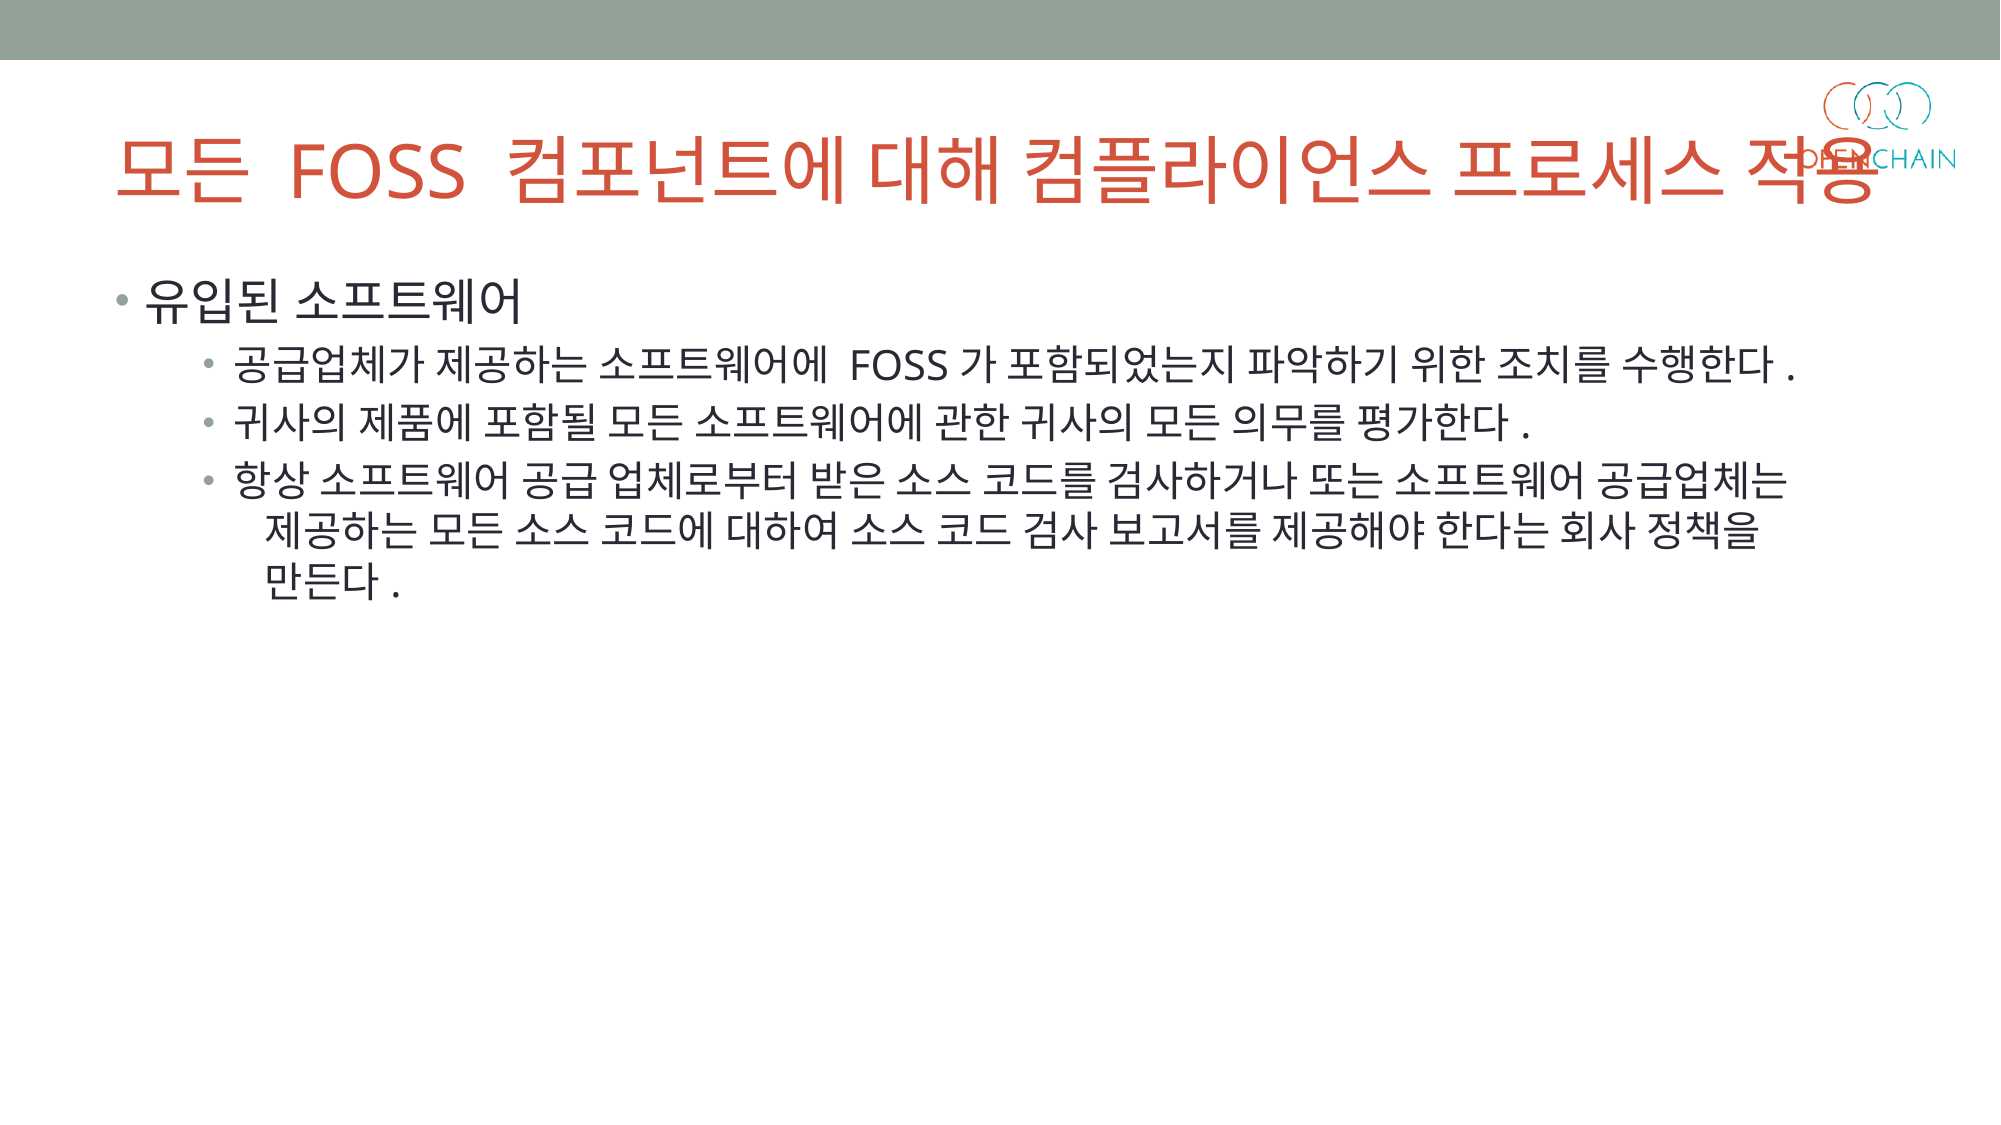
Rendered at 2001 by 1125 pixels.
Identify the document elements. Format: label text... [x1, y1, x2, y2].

title 모든 FOSS 컴포넌트에 대해 컴플라이언스 프로세스 적용 [99, 87, 1900, 251]
list 유입된 소프트웨어 공급업체가 제공하는 소프트웨어에 FOSS가 포함되었는지 파악하기 위한 조치를 수행한다. 귀사의 제품에 포함될 모든 소프트웨어에 관한 귀사의 모든 의무를 평가한다. 항상 소프트웨어 공급 업체로부터 받은 소스 코드를 검사하거나 또는 소프트웨어 공급업체는 제공하는 모든 소스 코드에 대하여 소스 코드 검사 보고서를 제공해야 한다는 회사 정책을 만든다. [99, 262, 1900, 898]
